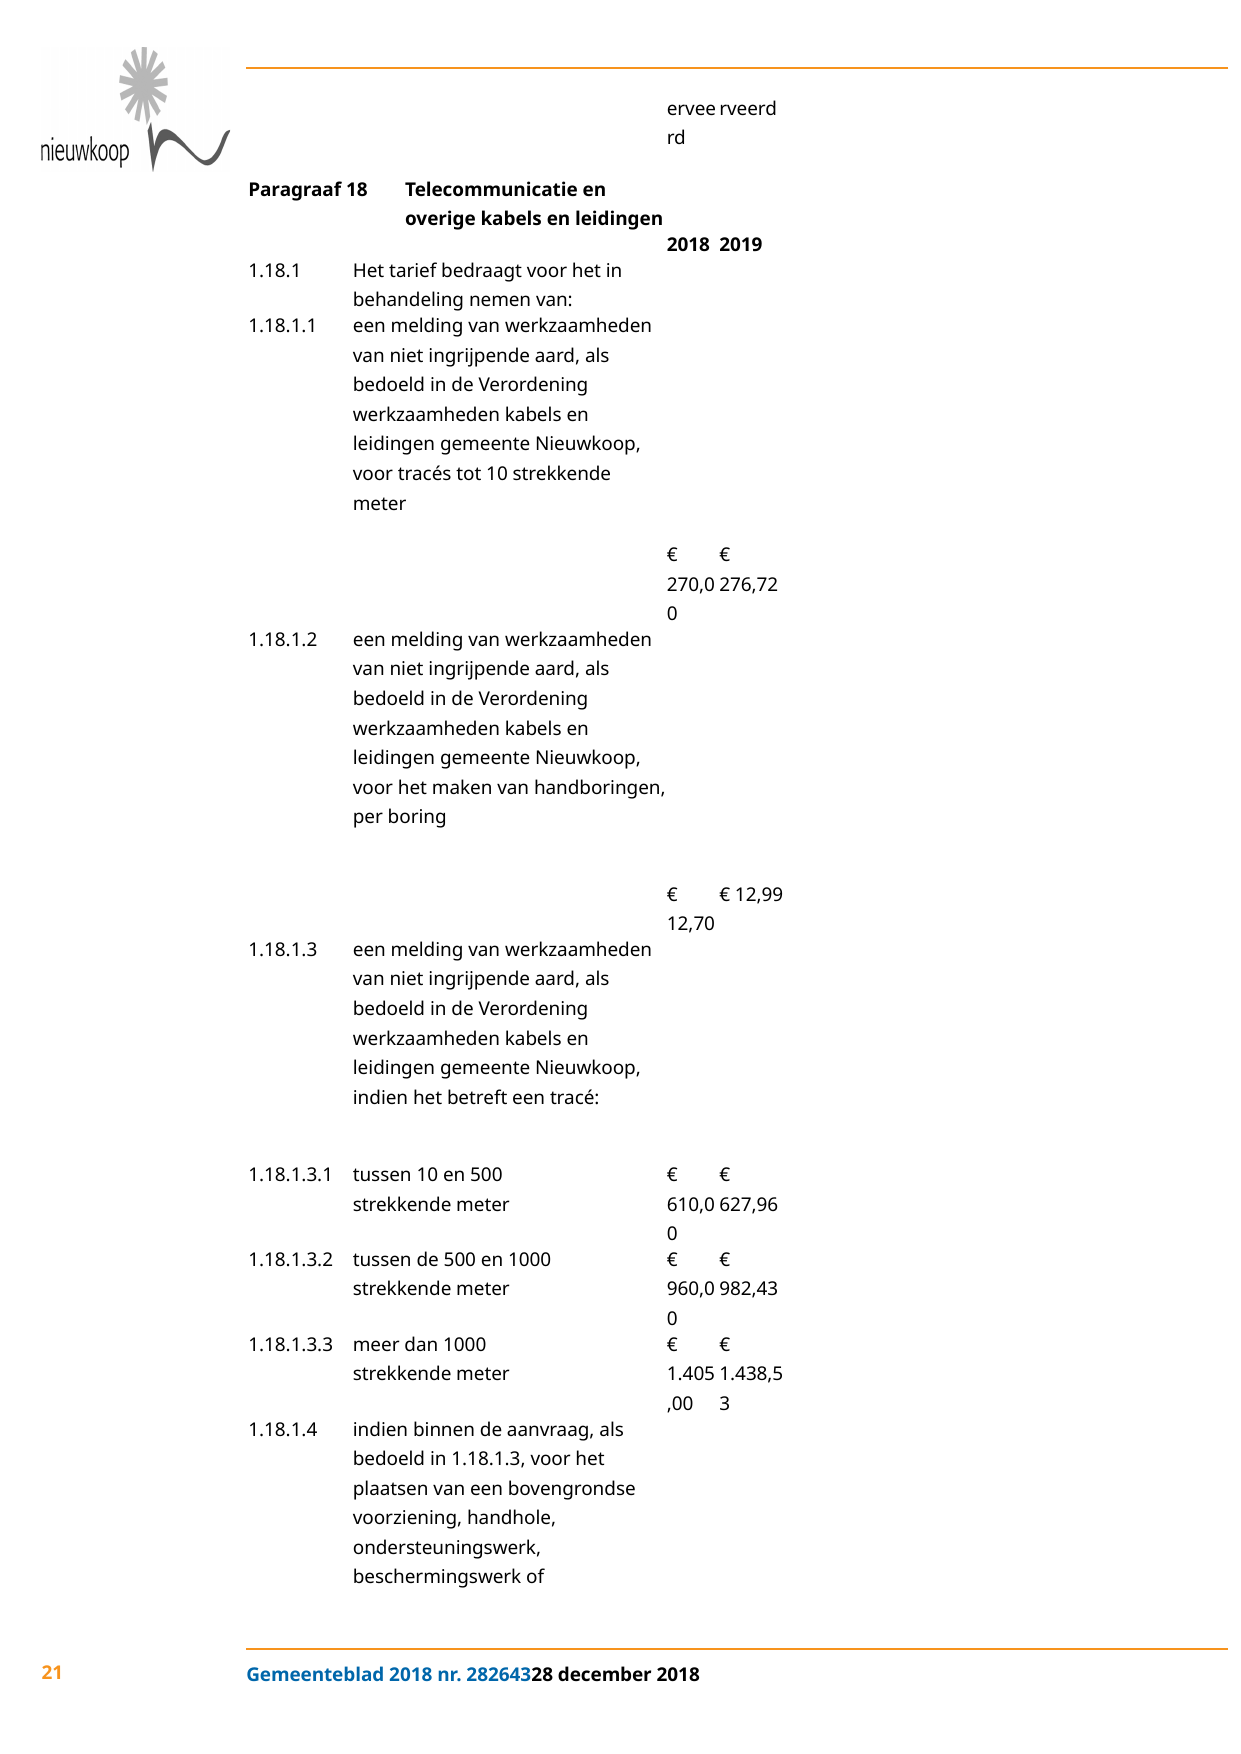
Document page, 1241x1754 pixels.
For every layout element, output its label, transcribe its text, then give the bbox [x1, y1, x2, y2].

table_cell [994, 95, 1047, 150]
table_cell [1099, 515, 1152, 541]
table_cell meer dan 1000 strekkende meter [353, 1331, 562, 1416]
table_cell [353, 881, 667, 936]
table_cell [994, 1135, 1047, 1161]
table_cell [562, 150, 614, 176]
table_cell [890, 1246, 942, 1331]
table_cell [838, 95, 890, 150]
table_cell [942, 176, 994, 231]
table_cell [994, 1161, 1047, 1246]
table_cell Het tarief bedraagt voor het in behandeling nemen van: [353, 257, 667, 312]
table_cell [785, 312, 837, 515]
table_cell [248, 1135, 300, 1161]
table_cell 1.18.1.3.2 [248, 1246, 353, 1331]
table_cell [1099, 881, 1152, 936]
table_cell € 1.438,53 [719, 1331, 785, 1416]
table_cell [994, 515, 1047, 541]
table_cell [719, 257, 785, 312]
table_cell 1.18.1.3 [248, 936, 353, 1110]
table_cell [942, 541, 994, 626]
table_cell [667, 1110, 719, 1135]
table_cell [248, 881, 300, 936]
table_cell 1.18.1.2 [248, 626, 353, 829]
table_cell € 12,99 [719, 881, 785, 936]
table_cell 1.18.1 [248, 257, 353, 312]
table_cell [353, 1110, 667, 1135]
table_cell [785, 855, 837, 881]
table_cell [667, 515, 719, 541]
table_cell [1099, 1246, 1152, 1331]
table_cell [1099, 829, 1152, 855]
picture [41, 47, 231, 172]
table_cell [1047, 855, 1099, 881]
table_cell [300, 829, 353, 855]
table_cell [719, 829, 785, 855]
table_cell € 276,72 [719, 541, 785, 626]
table_cell [667, 150, 719, 176]
table_cell [614, 150, 667, 176]
table_cell [890, 176, 942, 231]
table_cell [353, 515, 667, 541]
table_cell [1099, 231, 1152, 257]
table_cell [994, 176, 1047, 231]
table_cell [838, 1246, 890, 1331]
table_cell [890, 855, 942, 881]
table_cell [667, 626, 719, 829]
table_cell [942, 626, 994, 829]
table_cell [248, 541, 300, 626]
table_cell [890, 515, 942, 541]
table_cell [614, 1246, 667, 1331]
table_cell [890, 1161, 942, 1246]
table_cell [719, 1135, 785, 1161]
table_cell [994, 312, 1047, 515]
table_cell [1099, 1161, 1152, 1246]
table_cell [248, 515, 300, 541]
table_cell 2018 [667, 231, 719, 257]
table_cell [1099, 176, 1152, 231]
table_cell [667, 829, 719, 855]
table_cell [1047, 626, 1099, 829]
table_cell [994, 1110, 1047, 1135]
table_cell [1099, 257, 1152, 312]
table_cell [942, 515, 994, 541]
table_cell € 270,00 [667, 541, 719, 626]
table_cell [1047, 541, 1099, 626]
table_cell [942, 936, 994, 1110]
table_cell tussen 10 en 500 strekkende meter [353, 1161, 562, 1246]
table_cell [942, 231, 994, 257]
table_cell 1.18.1.1 [248, 312, 353, 515]
table_cell [248, 855, 300, 881]
table_cell [667, 1135, 719, 1161]
table_cell € 960,00 [667, 1246, 719, 1331]
table_cell [942, 1135, 994, 1161]
table_cell [838, 257, 890, 312]
table_cell [562, 1161, 614, 1246]
table_cell [667, 936, 719, 1110]
table_cell [785, 541, 837, 626]
table_cell [890, 829, 942, 855]
table_cell [1047, 881, 1099, 936]
table_cell [300, 515, 353, 541]
table_cell [890, 231, 942, 257]
table_cell [942, 1161, 994, 1246]
table_cell [248, 231, 300, 257]
table_cell [457, 150, 510, 176]
table_cell [838, 1110, 890, 1135]
table_cell [1099, 626, 1152, 829]
table_cell [838, 541, 890, 626]
table_cell [838, 312, 890, 515]
table_cell [1047, 1246, 1099, 1331]
table_cell [942, 257, 994, 312]
table_cell [300, 1135, 353, 1161]
table_cell [785, 1135, 837, 1161]
table_cell [1047, 231, 1099, 257]
table_cell [614, 1331, 667, 1416]
table_cell [942, 150, 994, 176]
table_cell [838, 936, 890, 1110]
table_cell 1.18.1.4 [248, 1416, 353, 1589]
table_cell [353, 829, 667, 855]
table_cell [1047, 515, 1099, 541]
table_cell [838, 881, 890, 936]
table_cell [994, 881, 1047, 936]
table_cell [1047, 150, 1099, 176]
table_cell [890, 95, 942, 150]
table_cell [353, 95, 667, 150]
table_cell [785, 1110, 837, 1135]
table_cell [457, 231, 510, 257]
table_cell [890, 541, 942, 626]
table_cell [1099, 936, 1152, 1110]
table_cell [300, 150, 353, 176]
table_cell € 627,96 [719, 1161, 785, 1246]
table_cell [838, 176, 890, 231]
table_cell [300, 231, 353, 257]
table_cell [994, 855, 1047, 881]
table_cell [353, 150, 405, 176]
table_cell Telecommunicatie en overige kabels en leidingen [405, 176, 667, 231]
table_cell [719, 515, 785, 541]
table_cell [1047, 95, 1099, 150]
table_cell [510, 231, 562, 257]
table_cell [562, 1331, 614, 1416]
table_cell [248, 829, 300, 855]
table_cell [1099, 1135, 1152, 1161]
table_cell [667, 855, 719, 881]
table_cell [719, 1110, 785, 1135]
table_cell [994, 541, 1047, 626]
table_cell [942, 855, 994, 881]
table_cell [1099, 1110, 1152, 1135]
table_cell [300, 1110, 353, 1135]
table_cell [785, 150, 837, 176]
table_cell [667, 1416, 719, 1589]
table_cell rveerd [719, 95, 785, 150]
table_cell [942, 1110, 994, 1135]
table_cell [838, 1161, 890, 1246]
table_cell € 982,43 [719, 1246, 785, 1331]
table_cell [785, 936, 837, 1110]
table_cell [300, 95, 353, 150]
table_cell erveerd [667, 95, 719, 150]
table_cell [838, 1331, 890, 1416]
table_cell [890, 257, 942, 312]
table_cell [942, 1246, 994, 1331]
table_cell [785, 626, 837, 829]
table_cell [510, 150, 562, 176]
table_cell [785, 1246, 837, 1331]
table_cell [248, 150, 300, 176]
table_cell [300, 881, 353, 936]
table_cell [785, 231, 837, 257]
table_cell [614, 231, 667, 257]
table_cell [994, 1331, 1047, 1416]
table_cell [562, 231, 614, 257]
table_cell [1047, 176, 1099, 231]
table_cell [838, 150, 890, 176]
table_cell [890, 881, 942, 936]
table_cell [405, 231, 457, 257]
table_cell [890, 936, 942, 1110]
table_cell [942, 312, 994, 515]
table_cell Paragraaf 18 [248, 176, 405, 231]
table_cell een melding van werkzaamheden van niet ingrijpende aard, als bedoeld in de Verordening werkzaamheden kabels en leidingen gemeente Nieuwkoop, voor tracés tot 10 strekkende meter [353, 312, 667, 515]
table_cell [838, 829, 890, 855]
table_cell [300, 855, 353, 881]
table_cell [994, 150, 1047, 176]
table_cell een melding van werkzaamheden van niet ingrijpende aard, als bedoeld in de Verordening werkzaamheden kabels en leidingen gemeente Nieuwkoop, indien het betreft een tracé: [353, 936, 667, 1110]
table_cell [1099, 541, 1152, 626]
table_cell [719, 1416, 785, 1589]
table_cell [1099, 855, 1152, 881]
table_cell € 12,70 [667, 881, 719, 936]
table_cell [994, 257, 1047, 312]
table_cell [785, 881, 837, 936]
table_cell [994, 1416, 1047, 1589]
table_cell [942, 829, 994, 855]
table_cell [562, 1246, 614, 1331]
table_cell [353, 1135, 667, 1161]
table_cell een melding van werkzaamheden van niet ingrijpende aard, als bedoeld in de Verordening werkzaamheden kabels en leidingen gemeente Nieuwkoop, voor het maken van handboringen, per boring [353, 626, 667, 829]
table_cell [785, 515, 837, 541]
table_cell [785, 1416, 837, 1589]
table_cell 1.18.1.3.3 [248, 1331, 353, 1416]
table_cell [719, 626, 785, 829]
table_cell tussen de 500 en 1000 strekkende meter [353, 1246, 562, 1331]
table_cell [994, 626, 1047, 829]
table_cell 2019 [719, 231, 785, 257]
table_cell [838, 1135, 890, 1161]
table_cell [1099, 1416, 1152, 1589]
table_cell [719, 855, 785, 881]
table_cell [890, 626, 942, 829]
table_cell [838, 515, 890, 541]
table_cell 1.18.1.3.1 [248, 1161, 353, 1246]
table_cell [1099, 95, 1152, 150]
table_cell [785, 829, 837, 855]
table_cell [890, 312, 942, 515]
table_cell € 610,00 [667, 1161, 719, 1246]
table_cell [942, 881, 994, 936]
table_cell [405, 150, 457, 176]
table_cell [838, 1416, 890, 1589]
table_cell [248, 1110, 300, 1135]
table_cell [1099, 1331, 1152, 1416]
table_cell [994, 1246, 1047, 1331]
table_cell [785, 176, 837, 231]
table_cell [1047, 1110, 1099, 1135]
table_cell [719, 150, 785, 176]
table_cell [994, 829, 1047, 855]
table_cell [942, 1416, 994, 1589]
table_cell [785, 1331, 837, 1416]
table_cell [1047, 1331, 1099, 1416]
table_cell [785, 1161, 837, 1246]
table_cell [1047, 312, 1099, 515]
table_cell [719, 312, 785, 515]
table_cell [1047, 1135, 1099, 1161]
table_cell [994, 936, 1047, 1110]
table_cell [942, 1331, 994, 1416]
table_cell [719, 176, 785, 231]
table_cell [353, 231, 405, 257]
table_cell [942, 95, 994, 150]
table_cell [667, 257, 719, 312]
table_cell [1099, 312, 1152, 515]
table_cell [890, 1416, 942, 1589]
table_cell [248, 95, 300, 150]
table_cell [838, 855, 890, 881]
table_cell [890, 1110, 942, 1135]
table_cell [614, 1161, 667, 1246]
table_cell [719, 936, 785, 1110]
table_cell [838, 626, 890, 829]
table_cell [890, 1331, 942, 1416]
table_cell [1047, 1161, 1099, 1246]
table_cell [890, 150, 942, 176]
table_cell [838, 231, 890, 257]
table_cell [1047, 829, 1099, 855]
table_cell [353, 855, 667, 881]
table_cell [785, 95, 837, 150]
table_cell [1047, 936, 1099, 1110]
table_cell [353, 541, 667, 626]
table_cell indien binnen de aanvraag, als bedoeld in 1.18.1.3, voor het plaatsen van een bovengrondse voorziening, handhole, ondersteuningswerk, beschermingswerk of [353, 1416, 667, 1589]
table_cell [890, 1135, 942, 1161]
table_cell [1047, 257, 1099, 312]
table_cell [300, 541, 353, 626]
table_cell [994, 231, 1047, 257]
table_cell [667, 176, 719, 231]
table_cell [1047, 1416, 1099, 1589]
table_cell [1099, 150, 1152, 176]
table_cell [785, 257, 837, 312]
table_cell [667, 312, 719, 515]
table_cell € 1.405,00 [667, 1331, 719, 1416]
